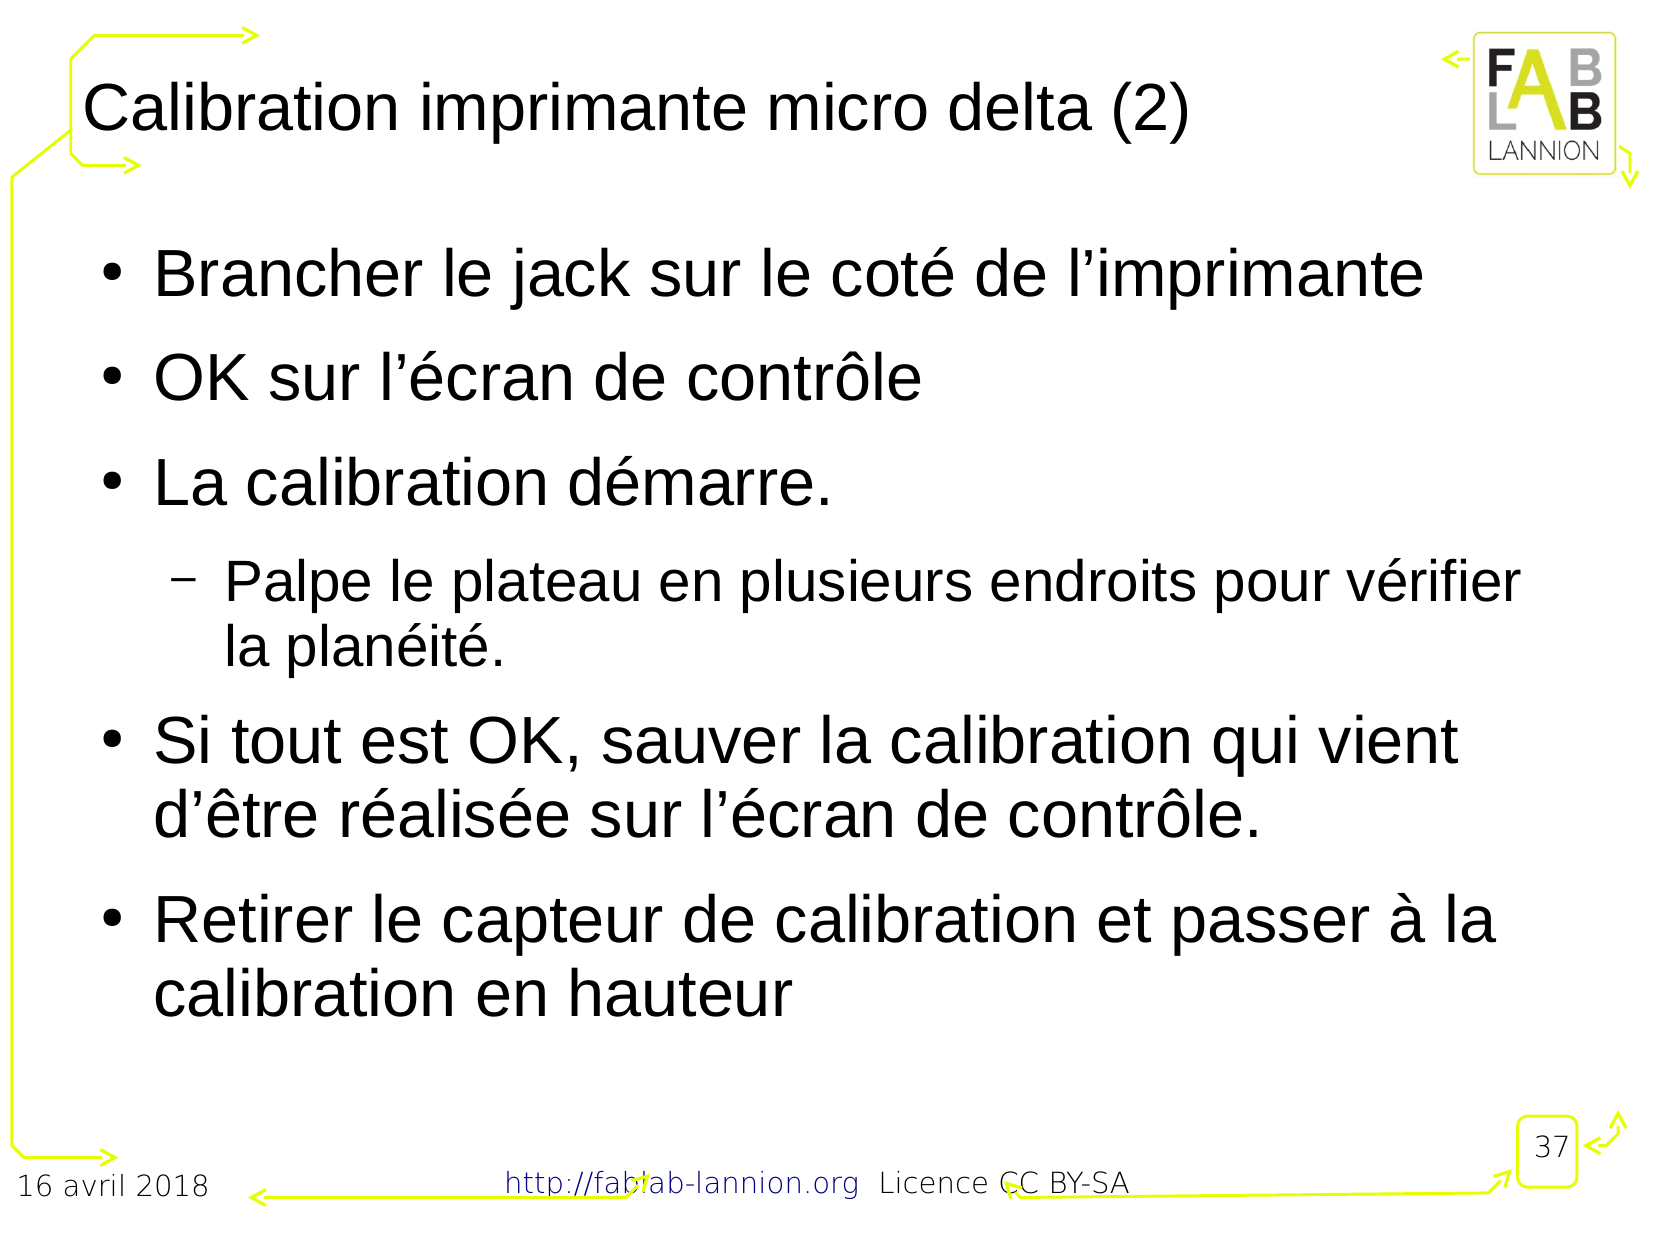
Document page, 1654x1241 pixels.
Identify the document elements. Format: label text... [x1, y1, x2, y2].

list Brancher le jack sur le coté de l’imprimante OK sur l’écran de contrôle La calibration démarre. Palpe le plateau en plusieurs endroits pour vérifier la planéité. Si tout est OK, sauver la calibration qui vient d’être réalisée sur l’écran de contrôle. Retirer le capteur de calibration et passer à la calibration en hauteur [82, 236, 1571, 1045]
picture [1470, 29, 1619, 178]
title Calibration imprimante micro delta (2) [82, 49, 1441, 166]
